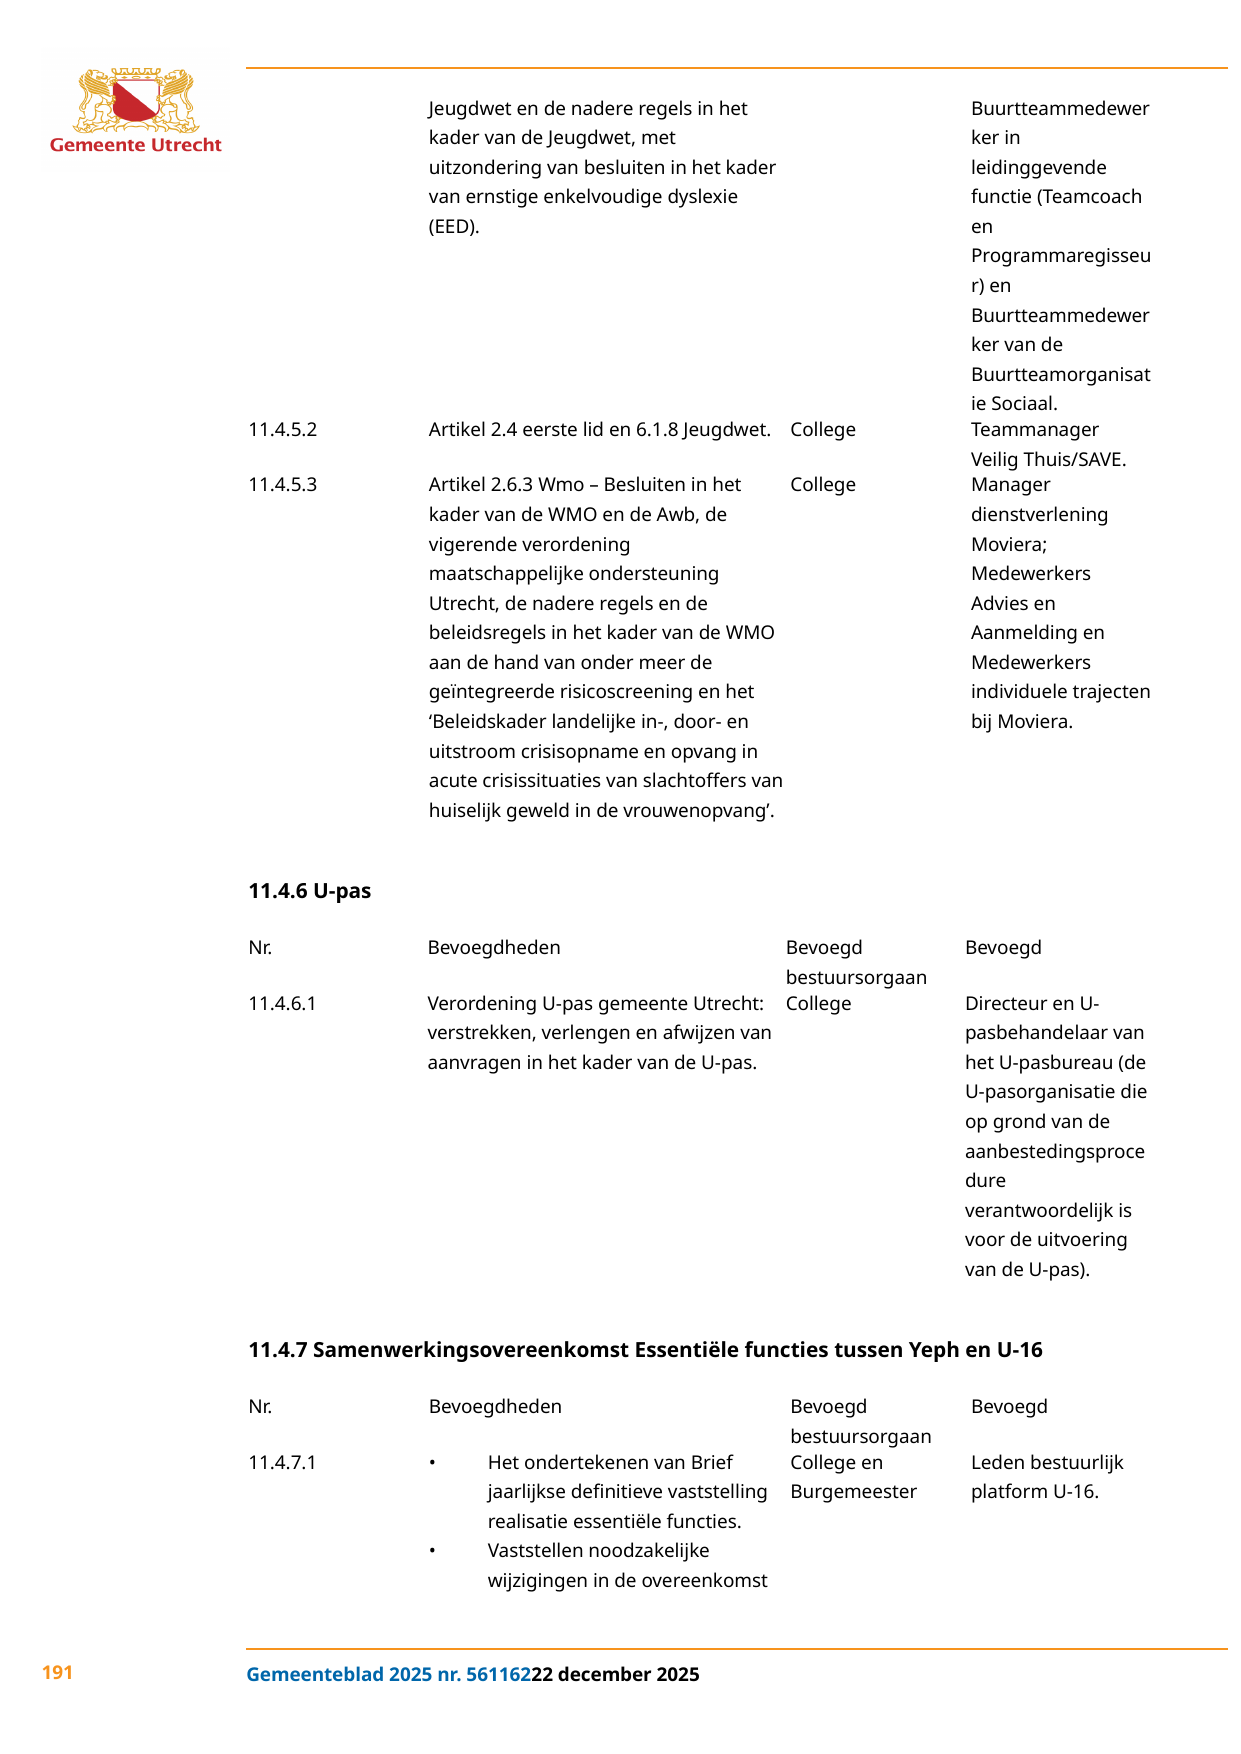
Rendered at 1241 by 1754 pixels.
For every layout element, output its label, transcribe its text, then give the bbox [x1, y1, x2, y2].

table_cell [248, 95, 429, 416]
table_cell Artikel 2.6.3 Wmo – Besluiten in het kader van de WMO en de Awb, de vigerende verordening maatschappelijke ondersteuning Utrecht, de nadere regels en de beleidsregels in het kader van de WMO aan de hand van onder meer de geïntegreerde risicoscreening en het ‘Beleidskader landelijke in-, door- en uitstroom crisisopname en opvang in acute crisissituaties van slachtoffers van huiselijk geweld in de vrouwenopvang’. [429, 472, 790, 823]
table_header Bevoegd bestuursorgaan [790, 1394, 971, 1449]
table_cell Jeugdwet en de nadere regels in het kader van de Jeugdwet, met uitzondering van besluiten in het kader van ernstige enkelvoudige dyslexie (EED). [429, 95, 790, 416]
table_header Nr. [248, 1394, 429, 1449]
table_header Bevoegdheden [427, 935, 786, 990]
table_cell Teammanager Veilig Thuis/SAVE. [971, 416, 1152, 472]
table_cell College [786, 990, 965, 1282]
table_cell Manager dienstverlening Moviera; Medewerkers Advies en Aanmelding en Medewerkers individuele trajecten bij Moviera. [971, 472, 1152, 823]
table_cell [790, 95, 971, 416]
table_cell College [790, 416, 971, 472]
table_cell 11.4.5.2 [248, 416, 429, 472]
table_cell Buurtteammedewerker in leidinggevende functie (Teamcoach en Programmaregisseur) en Buurtteammedewerker van de Buurtteamorganisatie Sociaal. [971, 95, 1152, 416]
table_cell College en Burgemeester [790, 1449, 971, 1593]
table_cell College [790, 472, 971, 823]
table_cell Het ondertekenen van Brief jaarlijkse definitieve vaststelling realisatie essentiële functies. Vaststellen noodzakelijke wijzigingen in de overeenkomst [429, 1449, 790, 1593]
table_cell 11.4.6.1 [248, 990, 427, 1282]
table_cell Leden bestuurlijk platform U-16. [971, 1449, 1152, 1593]
text 11.4.6 U-pas [248, 876, 1152, 905]
table_cell 11.4.5.3 [248, 472, 429, 823]
table_header Nr. [248, 935, 427, 990]
table_header Bevoegd [971, 1394, 1152, 1449]
picture [41, 47, 231, 172]
table_header Bevoegd [965, 935, 1152, 990]
table_header Bevoegdheden [429, 1394, 790, 1449]
table_cell Verordening U-pas gemeente Utrecht: verstrekken, verlengen en afwijzen van aanvragen in het kader van de U-pas. [427, 990, 786, 1282]
table_cell Directeur en U-pasbehandelaar van het U-pasbureau (de U-pasorganisatie die op grond van de aanbestedingsprocedure verantwoordelijk is voor de uitvoering van de U-pas). [965, 990, 1152, 1282]
text 11.4.7 Samenwerkingsovereenkomst Essentiële functies tussen Yeph en U-16 [248, 1336, 1152, 1364]
table_cell 11.4.7.1 [248, 1449, 429, 1593]
table_cell Artikel 2.4 eerste lid en 6.1.8 Jeugdwet. [429, 416, 790, 472]
table_header Bevoegd bestuursorgaan [786, 935, 965, 990]
